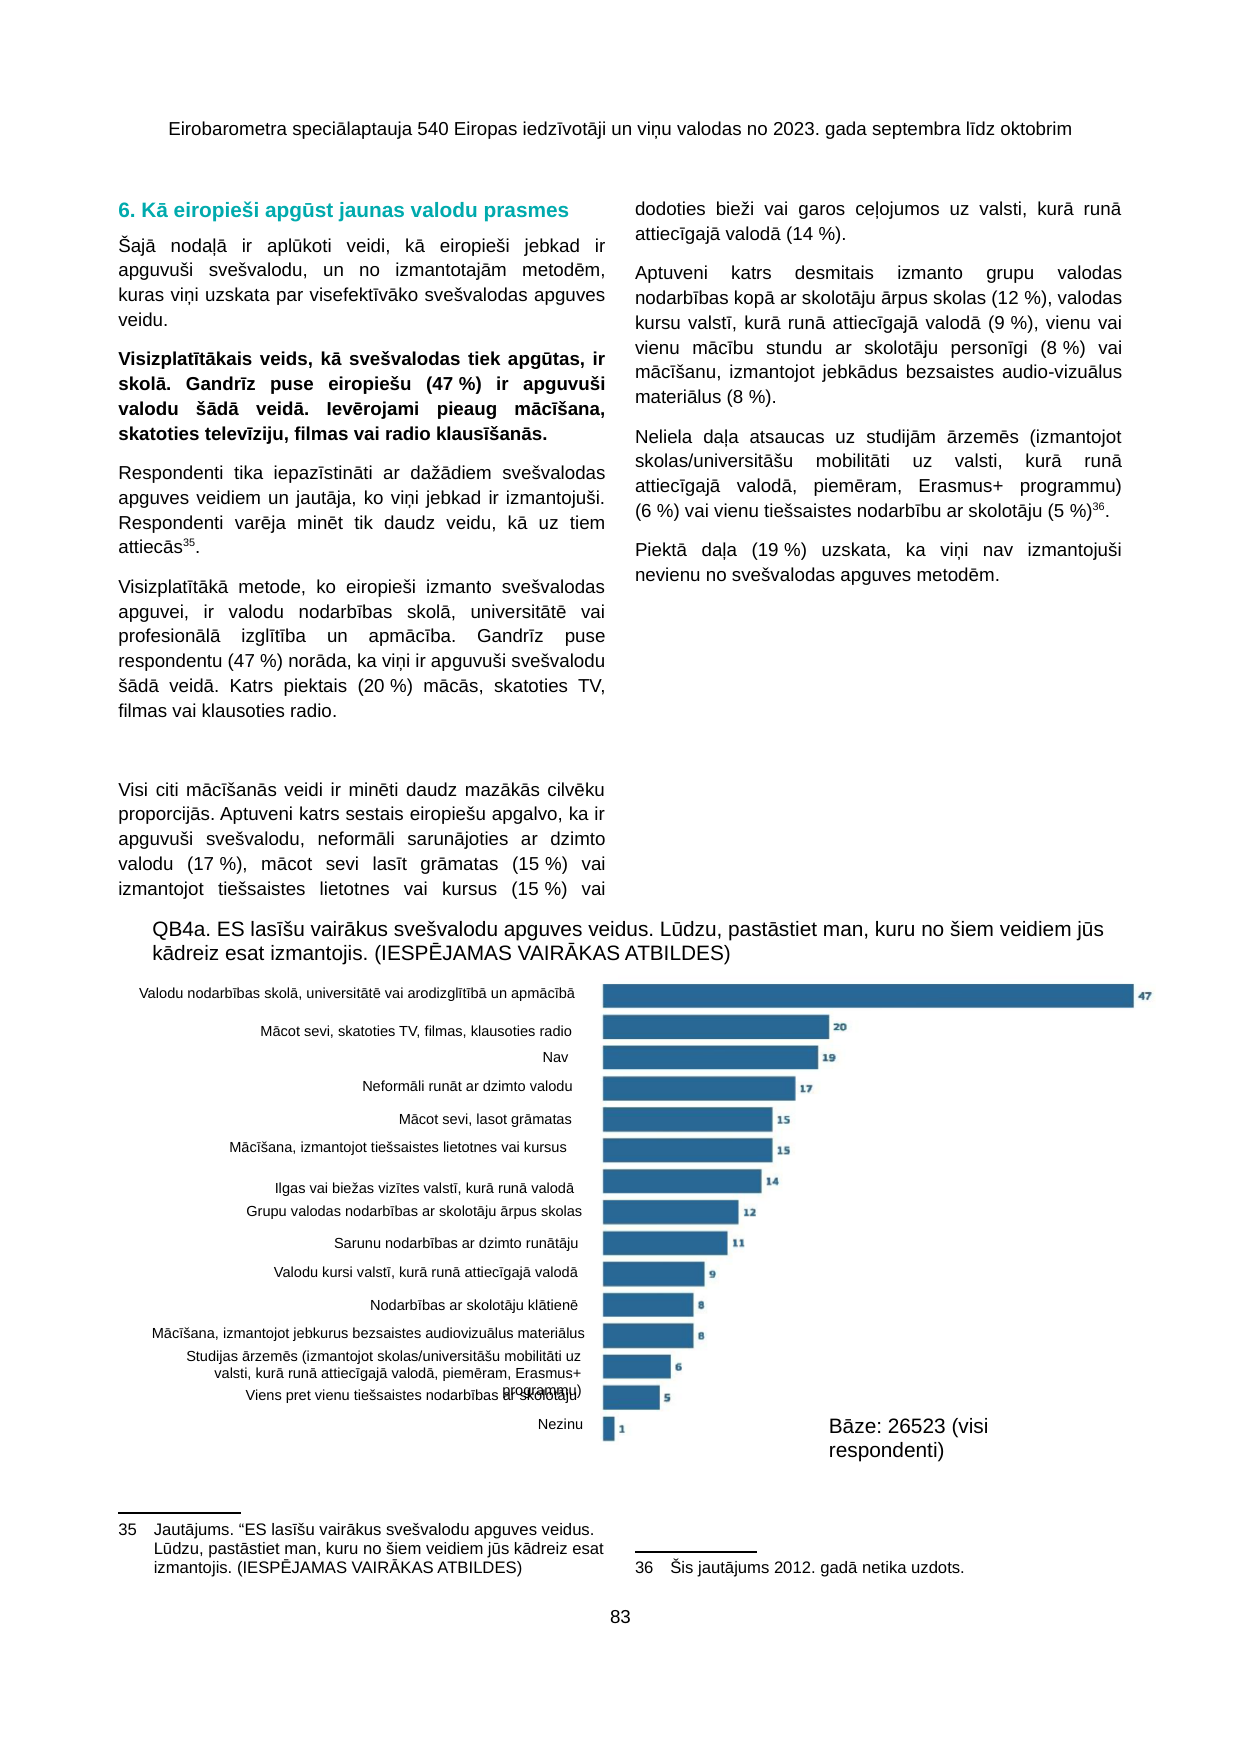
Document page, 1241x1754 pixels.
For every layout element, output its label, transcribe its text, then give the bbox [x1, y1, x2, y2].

text Aptuveni katrs desmitais izmanto grupu valodas nodarbības kopā ar skolotāju ārpus skolas (12 %), valodas kursu valstī, kurā runā attiecīgajā valodā (9 %), vienu vai vienu mācību stundu ar skolotāju personīgi (8 %) vai mācīšanu, izmantojot jebkādus bezsaistes audio-vizuālus materiālus (8 %). [635, 262, 1122, 408]
text Neliela daļa atsaucas uz studijām ārzemēs (izmantojot skolas/universitāšu mobilitāti uz valsti, kurā runā attiecīgajā valodā, piemēram, Erasmus+ programmu) (6 %) vai vienu tiešsaistes nodarbību ar skolotāju (5 %). [635, 425, 1122, 521]
text Piektā daļa (19 %) uzskata, ka viņi nav izmantojuši nevienu no svešvalodas apguves metodēm. [635, 539, 1122, 586]
text Visizplatītākais veids, kā svešvalodas tiek apgūtas, ir skolā. Gandrīz puse eiropiešu (47 %) ir apguvuši valodu šādā veidā. Ievērojami pieaug mācīšana, skatoties televīziju, filmas vai radio klausīšanās. [118, 348, 605, 444]
text Visi citi mācīšanās veidi ir minēti daudz mazākās cilvēku proporcijās. Aptuveni katrs sestais eiropiešu apgalvo, ka ir apguvuši svešvalodu, neformāli sarunājoties ar dzimto valodu (17 %), mācot sevi lasīt grāmatas (15 %) vai izmantojot tiešsaistes lietotnes vai kursus (15 %) vai [118, 778, 605, 899]
text Šis jautājums 2012. gadā netika uzdots. [635, 1558, 1122, 1577]
text Šajā nodaļā ir aplūkoti veidi, kā eiropieši jebkad ir apguvuši svešvalodu, un no izmantotajām metodēm, kuras viņi uzskata par visefektīvāko svešvalodas apguves veidu. [118, 234, 605, 330]
text dodoties bieži vai garos ceļojumos uz valsti, kurā runā attiecīgajā valodā (14 %). [635, 198, 1122, 244]
picture [600, 975, 1156, 1445]
text Respondenti tika iepazīstināti ar dažādiem svešvalodas apguves veidiem un jautāja, ko viņi jebkad ir izmantojuši. Respondenti varēja minēt tik daudz veidu, kā uz tiem attiecās. [118, 462, 605, 558]
text Jautājums. “ES lasīšu vairākus svešvalodu apguves veidus. Lūdzu, pastāstiet man, kuru no šiem veidiem jūs kādreiz esat izmantojis. (IESPĒJAMAS VAIRĀKAS ATBILDES) [118, 1519, 605, 1577]
subtitle 6. Kā eiropieši apgūst jaunas valodu prasmes [118, 198, 605, 222]
text Visizplatītākā metode, ko eiropieši izmanto svešvalodas apguvei, ir valodu nodarbības skolā, universitātē vai profesionālā izglītība un apmācība. Gandrīz puse respondentu (47 %) norāda, ka viņi ir apguvuši svešvalodu šādā veidā. Katrs piektais (20 %) mācās, skatoties TV, filmas vai klausoties radio. [118, 576, 605, 721]
